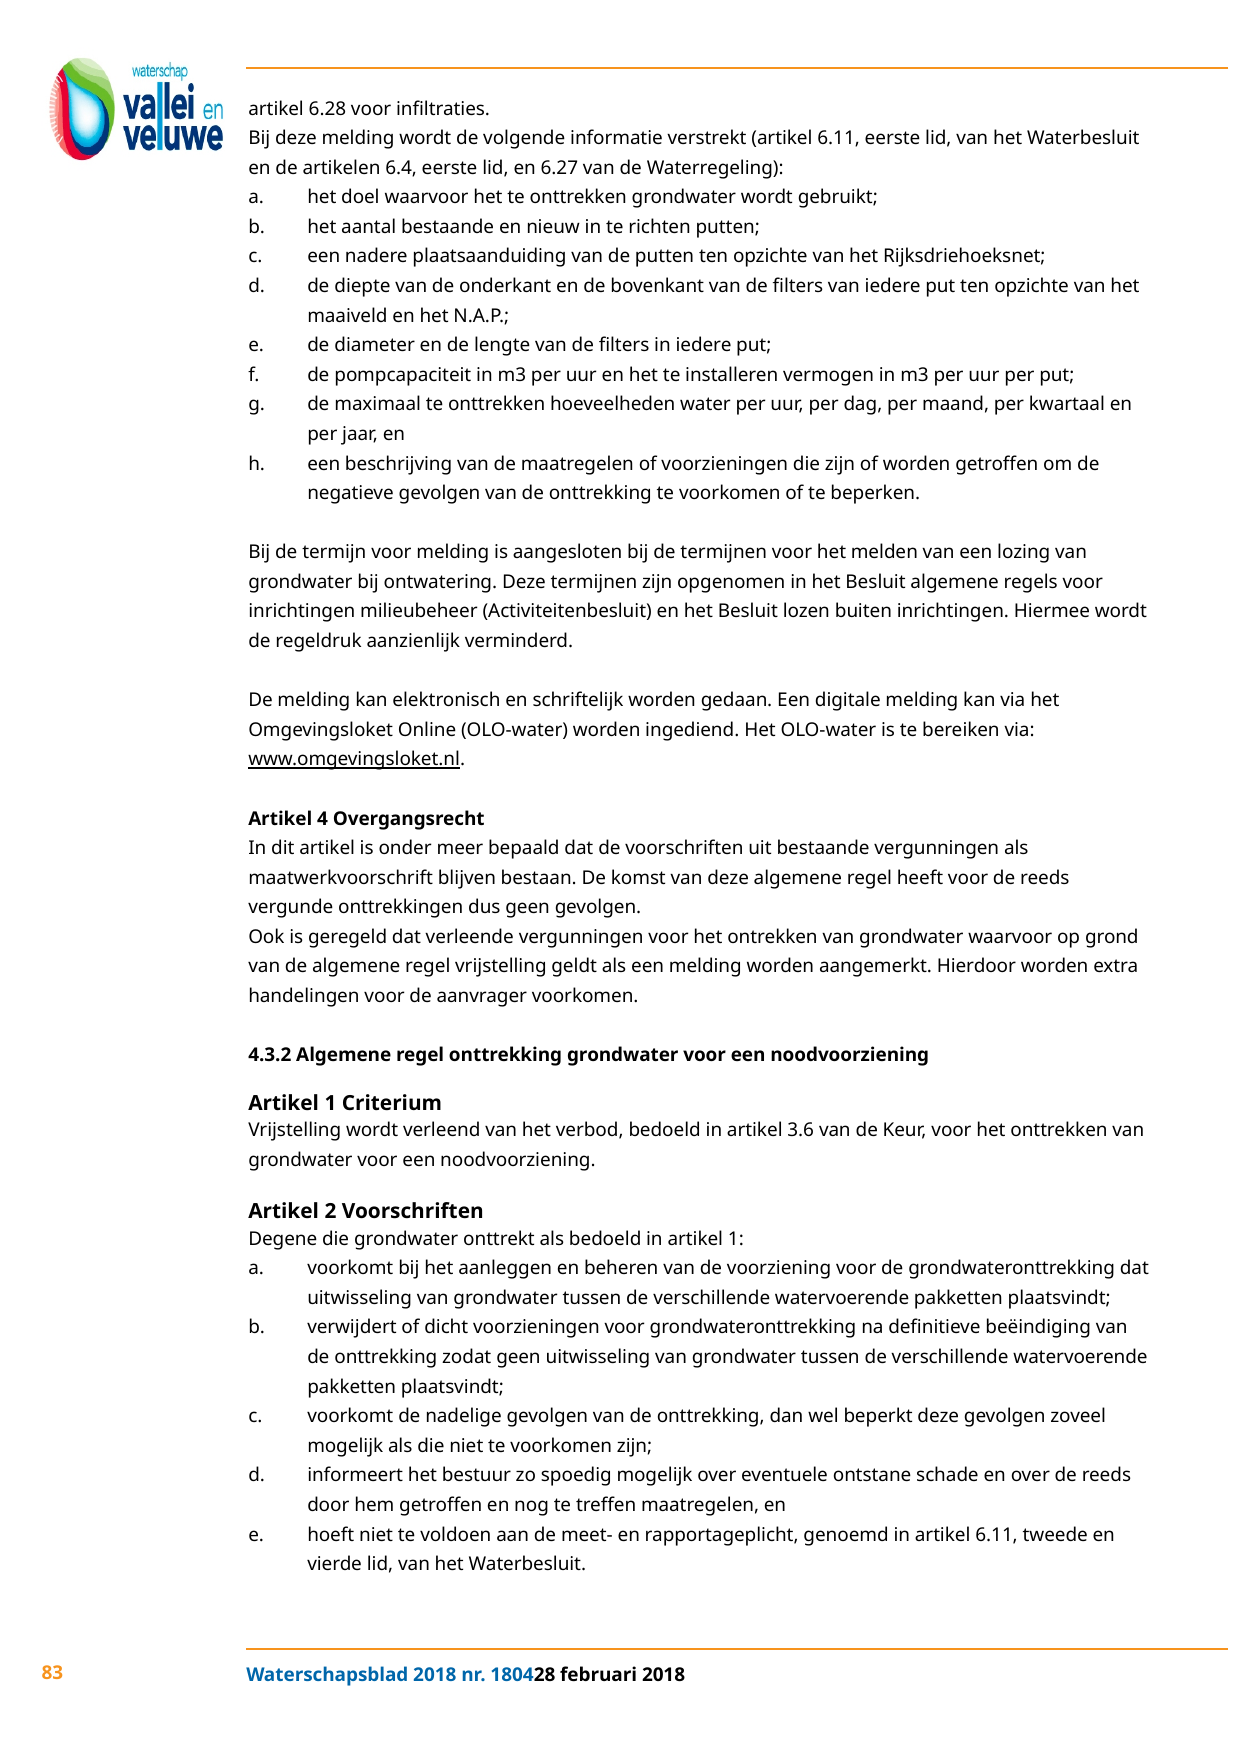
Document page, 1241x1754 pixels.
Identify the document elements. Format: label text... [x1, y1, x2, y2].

text Bij de termijn voor melding is aangesloten bij de termijnen voor het melden van een lozing van grondwater bij ontwatering. Deze termijnen zijn opgenomen in het Besluit algemene regels voor inrichtingen milieubeheer (Activiteitenbesluit) en het Besluit lozen buiten inrichtingen. Hiermee wordt de regeldruk aanzienlijk verminderd. [248, 538, 1152, 653]
list het doel waarvoor het te onttrekken grondwater wordt gebruikt; [248, 183, 1152, 209]
picture [41, 47, 231, 172]
list de pompcapaciteit in m3 per uur en het te installeren vermogen in m3 per uur per put; [248, 361, 1152, 387]
list het aantal bestaande en nieuw in te richten putten; [248, 213, 1152, 239]
list hoeft niet te voldoen aan de meet- en rapportageplicht, genoemd in artikel 6.11, tweede en vierde lid, van het Waterbesluit. [248, 1521, 1152, 1576]
list voorkomt de nadelige gevolgen van de onttrekking, dan wel beperkt deze gevolgen zoveel mogelijk als die niet te voorkomen zijn; [248, 1402, 1152, 1458]
text 4.3.2 Algemene regel onttrekking grondwater voor een noodvoorziening [248, 1041, 1152, 1067]
list verwijdert of dicht voorzieningen voor grondwateronttrekking na definitieve beëindiging van de onttrekking zodat geen uitwisseling van grondwater tussen de verschillende watervoerende pakketten plaatsvindt; [248, 1314, 1152, 1398]
list informeert het bestuur zo spoedig mogelijk over eventuele ontstane schade en over de reeds door hem getroffen en nog te treffen maatregelen, en [248, 1462, 1152, 1517]
list voorkomt bij het aanleggen en beheren van de voorziening voor de grondwateronttrekking dat uitwisseling van grondwater tussen de verschillende watervoerende pakketten plaatsvindt; [248, 1254, 1152, 1310]
list de diameter en de lengte van de filters in iedere put; [248, 331, 1152, 357]
text Bij deze melding wordt de volgende informatie verstrekt (artikel 6.11, eerste lid, van het Waterbesluit en de artikelen 6.4, eerste lid, en 6.27 van de Waterregeling): [248, 124, 1152, 180]
list de maximaal te onttrekken hoeveelheden water per uur, per dag, per maand, per kwartaal en per jaar, en [248, 391, 1152, 446]
text Vrijstelling wordt verleend van het verbod, bedoeld in artikel 3.6 van de Keur, voor het onttrekken van grondwater voor een noodvoorziening. [248, 1116, 1152, 1172]
text artikel 6.28 voor infiltraties. [248, 95, 1152, 121]
text Artikel 2 Voorschriften [248, 1196, 1152, 1225]
list de diepte van de onderkant en de bovenkant van de filters van iedere put ten opzichte van het maaiveld en het N.A.P.; [248, 272, 1152, 328]
text Artikel 1 Criterium [248, 1088, 1152, 1116]
text Artikel 4 Overgangsrecht [248, 805, 1152, 831]
list een nadere plaatsaanduiding van de putten ten opzichte van het Rijksdriehoeksnet; [248, 243, 1152, 268]
text Ook is geregeld dat verleende vergunningen voor het ontrekken van grondwater waarvoor op grond van de algemene regel vrijstelling geldt als een melding worden aangemerkt. Hierdoor worden extra handelingen voor de aanvrager voorkomen. [248, 923, 1152, 1008]
text Degene die grondwater onttrekt als bedoeld in artikel 1: [248, 1225, 1152, 1251]
text De melding kan elektronisch en schriftelijk worden gedaan. Een digitale melding kan via het Omgevingsloket Online (OLO-water) worden ingediend. Het OLO-water is te bereiken via: www.omgevingsloket.nl. [248, 686, 1152, 771]
list een beschrijving van de maatregelen of voorzieningen die zijn of worden getroffen om de negatieve gevolgen van de onttrekking te voorkomen of te beperken. [248, 450, 1152, 505]
text In dit artikel is onder meer bepaald dat de voorschriften uit bestaande vergunningen als maatwerkvoorschrift blijven bestaan. De komst van deze algemene regel heeft voor de reeds vergunde onttrekkingen dus geen gevolgen. [248, 834, 1152, 919]
